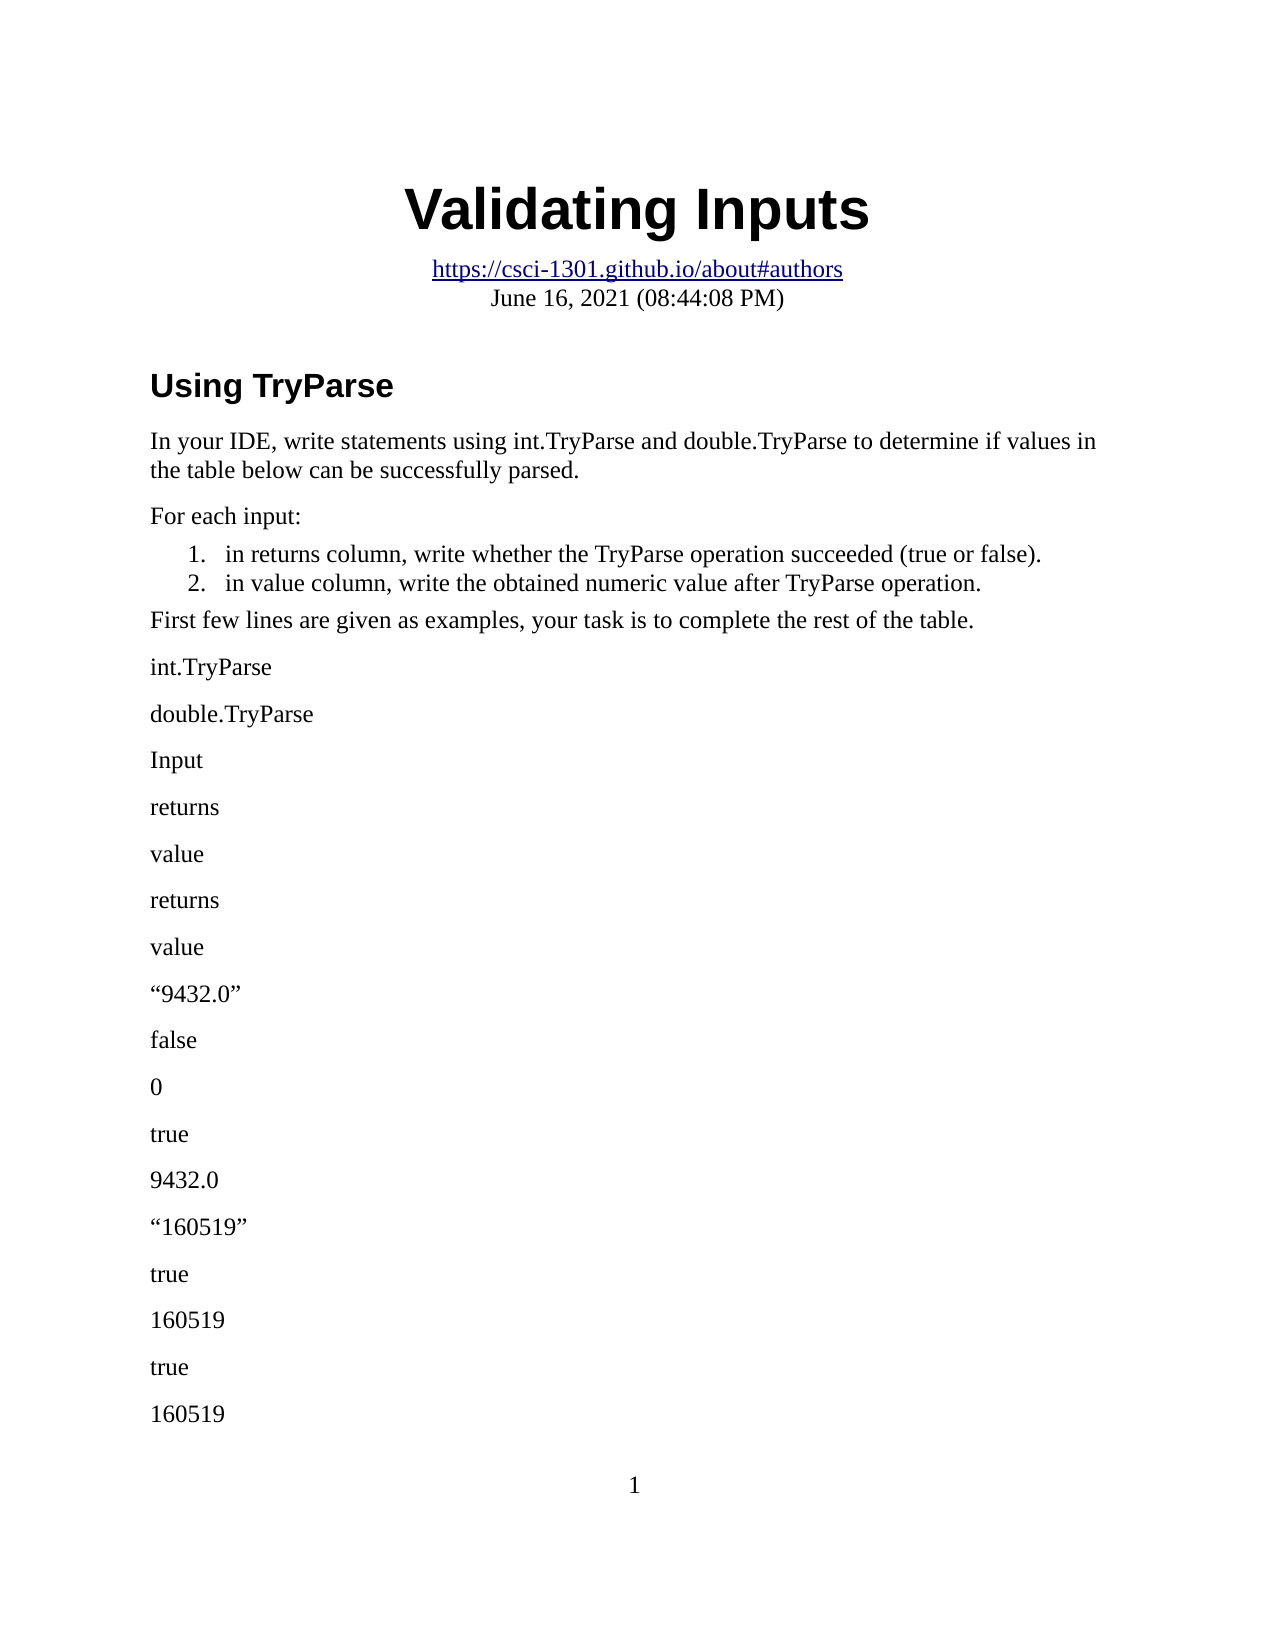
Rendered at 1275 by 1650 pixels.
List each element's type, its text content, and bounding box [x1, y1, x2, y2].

text 160519 [150, 1306, 1125, 1334]
text “9432.0” [150, 979, 1125, 1008]
text true [150, 1352, 1125, 1381]
text false [150, 1026, 1125, 1054]
text In your IDE, write statements using int.TryParse and double.TryParse to determine if values in the table below can be successfully parsed. [150, 426, 1125, 483]
text June 16, 2021 (08:44:08 PM) [150, 283, 1125, 312]
text true [150, 1119, 1125, 1148]
text true [150, 1259, 1125, 1288]
text returns [150, 886, 1125, 914]
text For each input: [150, 501, 1125, 530]
text int.TryParse [150, 652, 1125, 681]
text https://csci-1301.github.io/about#authors [150, 254, 1125, 283]
text 9432.0 [150, 1166, 1125, 1194]
text value [150, 932, 1125, 961]
text Input [150, 746, 1125, 774]
text “160519” [150, 1212, 1125, 1241]
text returns [150, 792, 1125, 821]
title Validating Inputs [150, 175, 1125, 242]
list in returns column, write whether the TryParse operation succeeded (true or false). [187, 539, 1125, 568]
text 160519 [150, 1399, 1125, 1428]
subtitle Using TryParse [150, 366, 1125, 404]
text value [150, 839, 1125, 868]
text 0 [150, 1072, 1125, 1101]
text double.TryParse [150, 699, 1125, 728]
text First few lines are given as examples, your task is to complete the rest of the table. [150, 606, 1125, 634]
list in value column, write the obtained numeric value after TryParse operation. [187, 568, 1125, 597]
